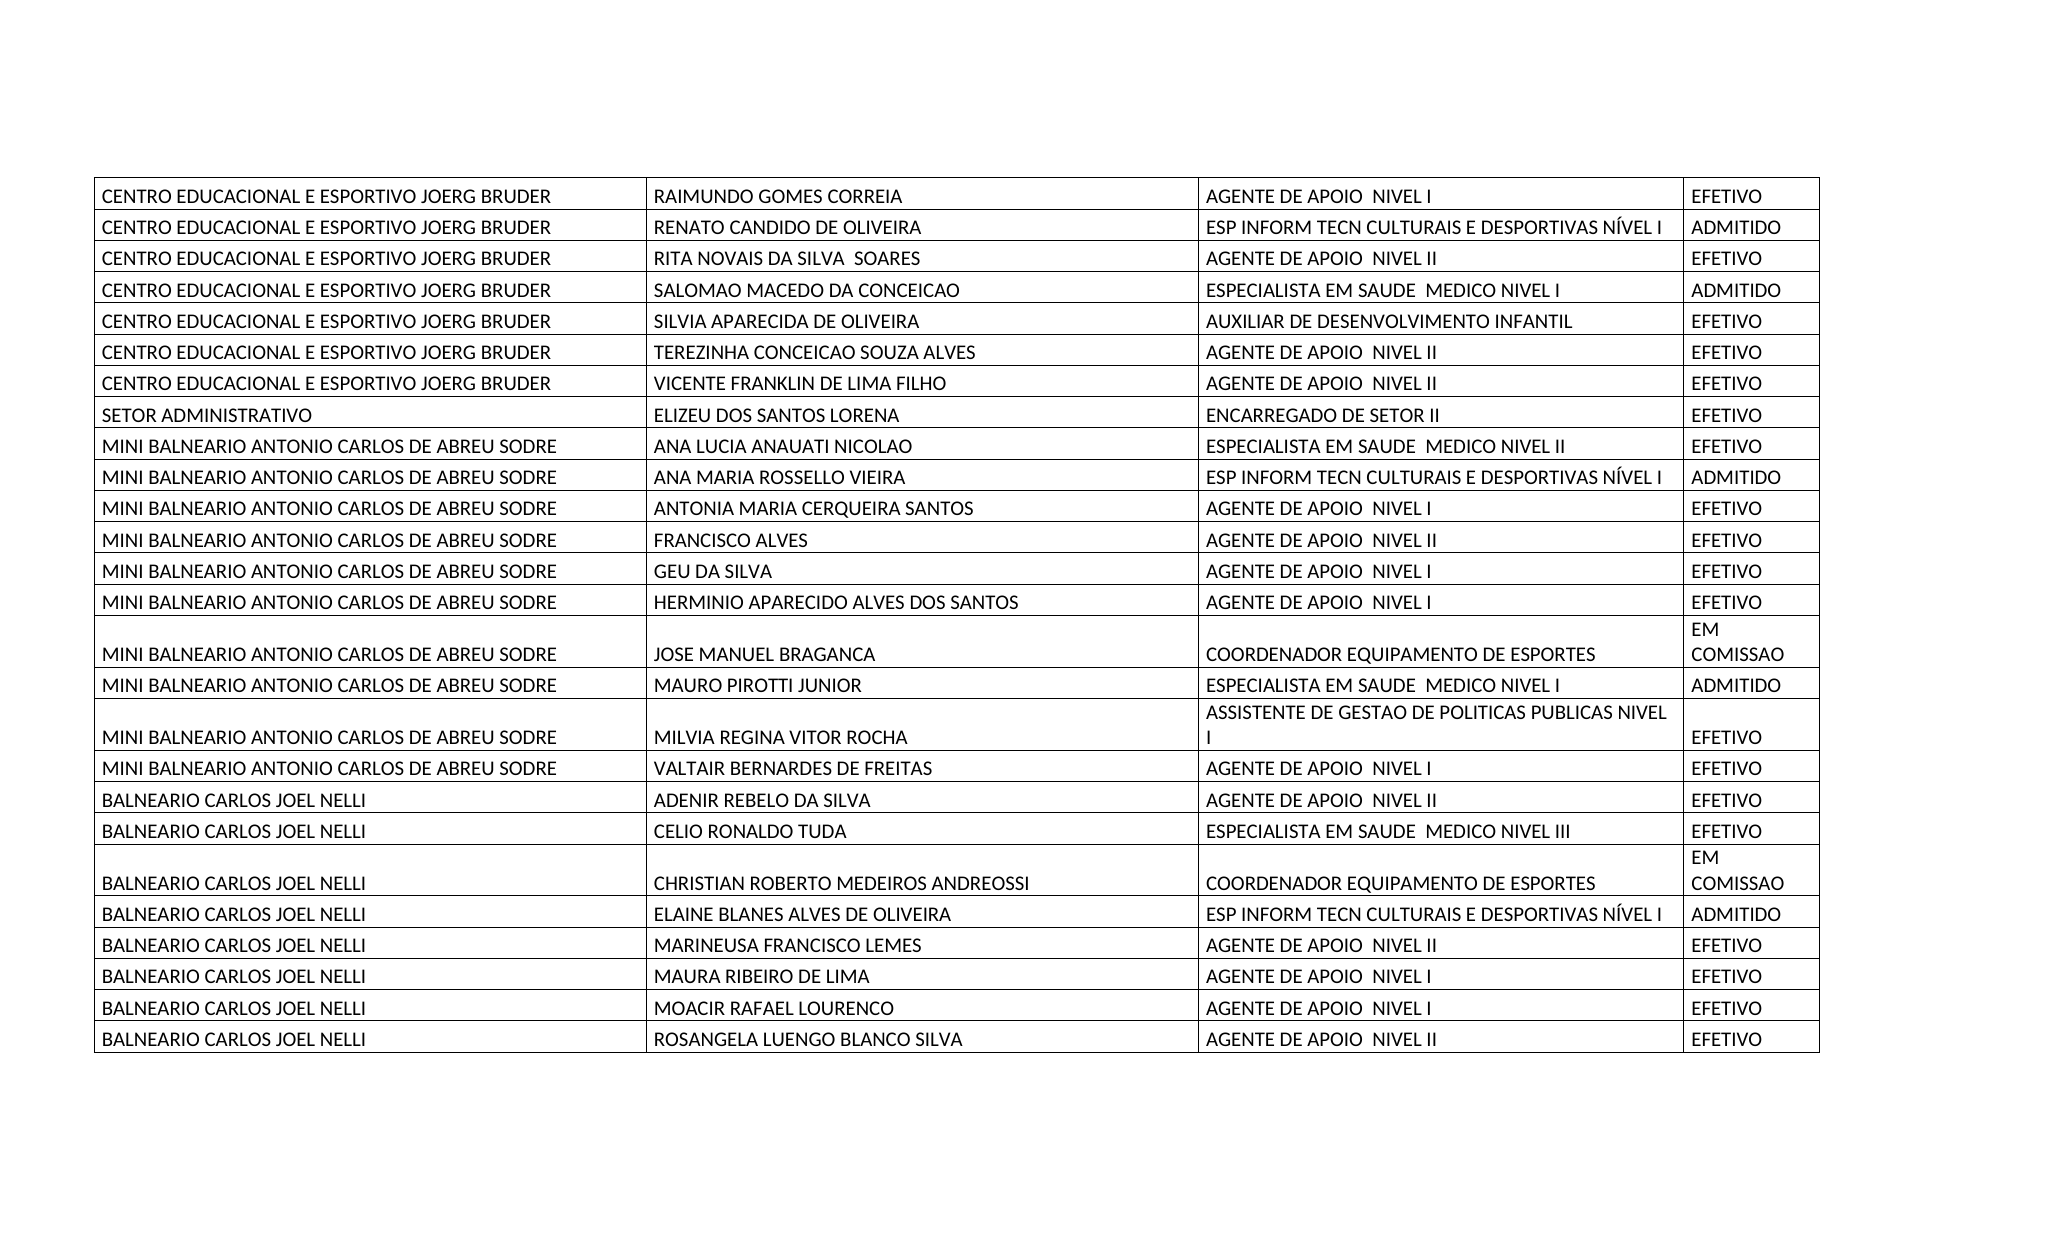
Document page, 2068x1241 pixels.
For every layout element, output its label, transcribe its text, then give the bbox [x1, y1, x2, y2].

table_cell EM COMISSAO [1684, 616, 1819, 667]
table_cell ADMITIDO [1684, 272, 1819, 302]
table_cell EFETIVO [1684, 428, 1819, 458]
table_cell CENTRO EDUCACIONAL E ESPORTIVO JOERG BRUDER [95, 210, 646, 240]
table_cell MINI BALNEARIO ANTONIO CARLOS DE ABREU SODRE [95, 522, 646, 552]
table_cell EFETIVO [1684, 585, 1819, 615]
table_cell EFETIVO [1684, 928, 1819, 958]
table_cell CENTRO EDUCACIONAL E ESPORTIVO JOERG BRUDER [95, 272, 646, 302]
table_cell EFETIVO [1684, 990, 1819, 1020]
table_cell ESPECIALISTA EM SAUDE MEDICO NIVEL I [1199, 272, 1683, 302]
table_cell RAIMUNDO GOMES CORREIA [647, 178, 1198, 208]
table_cell MAURA RIBEIRO DE LIMA [647, 959, 1198, 989]
table_cell BALNEARIO CARLOS JOEL NELLI [95, 928, 646, 958]
table_cell AGENTE DE APOIO NIVEL II [1199, 522, 1683, 552]
table_cell MOACIR RAFAEL LOURENCO [647, 990, 1198, 1020]
table_cell CENTRO EDUCACIONAL E ESPORTIVO JOERG BRUDER [95, 241, 646, 271]
table_cell EFETIVO [1684, 751, 1819, 781]
table_cell GEU DA SILVA [647, 553, 1198, 583]
table_cell EFETIVO [1684, 491, 1819, 521]
table_cell ASSISTENTE DE GESTAO DE POLITICAS PUBLICAS NIVEL I [1199, 699, 1683, 750]
table_cell MINI BALNEARIO ANTONIO CARLOS DE ABREU SODRE [95, 491, 646, 521]
table_cell AGENTE DE APOIO NIVEL I [1199, 553, 1683, 583]
table_cell ELAINE BLANES ALVES DE OLIVEIRA [647, 896, 1198, 927]
table_cell EFETIVO [1684, 1021, 1819, 1052]
table_cell EFETIVO [1684, 366, 1819, 396]
table_cell MINI BALNEARIO ANTONIO CARLOS DE ABREU SODRE [95, 668, 646, 698]
table_cell EFETIVO [1684, 303, 1819, 333]
table_cell JOSE MANUEL BRAGANCA [647, 616, 1198, 667]
table_cell AUXILIAR DE DESENVOLVIMENTO INFANTIL [1199, 303, 1683, 333]
table_cell ANA LUCIA ANAUATI NICOLAO [647, 428, 1198, 458]
table_cell AGENTE DE APOIO NIVEL II [1199, 335, 1683, 365]
table_cell AGENTE DE APOIO NIVEL I [1199, 585, 1683, 615]
table_cell ADMITIDO [1684, 210, 1819, 240]
table_cell ESPECIALISTA EM SAUDE MEDICO NIVEL II [1199, 428, 1683, 458]
table_cell FRANCISCO ALVES [647, 522, 1198, 552]
table_cell COORDENADOR EQUIPAMENTO DE ESPORTES [1199, 845, 1683, 895]
table_cell ADMITIDO [1684, 460, 1819, 490]
table_cell BALNEARIO CARLOS JOEL NELLI [95, 782, 646, 812]
table_cell CELIO RONALDO TUDA [647, 813, 1198, 843]
table_cell AGENTE DE APOIO NIVEL II [1199, 782, 1683, 812]
table_cell AGENTE DE APOIO NIVEL I [1199, 491, 1683, 521]
table_cell AGENTE DE APOIO NIVEL I [1199, 751, 1683, 781]
table_cell BALNEARIO CARLOS JOEL NELLI [95, 959, 646, 989]
table_cell MINI BALNEARIO ANTONIO CARLOS DE ABREU SODRE [95, 553, 646, 583]
table_cell MARINEUSA FRANCISCO LEMES [647, 928, 1198, 958]
table_cell AGENTE DE APOIO NIVEL II [1199, 366, 1683, 396]
table_cell BALNEARIO CARLOS JOEL NELLI [95, 1021, 646, 1052]
table_cell BALNEARIO CARLOS JOEL NELLI [95, 990, 646, 1020]
table_cell ESP INFORM TECN CULTURAIS E DESPORTIVAS NÍVEL I [1199, 210, 1683, 240]
table_cell RENATO CANDIDO DE OLIVEIRA [647, 210, 1198, 240]
table_cell BALNEARIO CARLOS JOEL NELLI [95, 813, 646, 843]
table_cell ENCARREGADO DE SETOR II [1199, 397, 1683, 427]
table_cell HERMINIO APARECIDO ALVES DOS SANTOS [647, 585, 1198, 615]
table_cell EFETIVO [1684, 959, 1819, 989]
table_cell SALOMAO MACEDO DA CONCEICAO [647, 272, 1198, 302]
table_cell TEREZINHA CONCEICAO SOUZA ALVES [647, 335, 1198, 365]
table_cell AGENTE DE APOIO NIVEL I [1199, 959, 1683, 989]
table_cell ROSANGELA LUENGO BLANCO SILVA [647, 1021, 1198, 1052]
table_cell MAURO PIROTTI JUNIOR [647, 668, 1198, 698]
table_cell SETOR ADMINISTRATIVO [95, 397, 646, 427]
table_cell ADENIR REBELO DA SILVA [647, 782, 1198, 812]
table_cell ESPECIALISTA EM SAUDE MEDICO NIVEL III [1199, 813, 1683, 843]
table_cell CENTRO EDUCACIONAL E ESPORTIVO JOERG BRUDER [95, 303, 646, 333]
table_cell BALNEARIO CARLOS JOEL NELLI [95, 845, 646, 895]
table_cell BALNEARIO CARLOS JOEL NELLI [95, 896, 646, 927]
table_cell ANA MARIA ROSSELLO VIEIRA [647, 460, 1198, 490]
table_cell ADMITIDO [1684, 896, 1819, 927]
table_cell AGENTE DE APOIO NIVEL I [1199, 990, 1683, 1020]
table_cell CENTRO EDUCACIONAL E ESPORTIVO JOERG BRUDER [95, 335, 646, 365]
table_cell EFETIVO [1684, 397, 1819, 427]
table_cell MINI BALNEARIO ANTONIO CARLOS DE ABREU SODRE [95, 616, 646, 667]
table_cell CENTRO EDUCACIONAL E ESPORTIVO JOERG BRUDER [95, 178, 646, 208]
table_cell CHRISTIAN ROBERTO MEDEIROS ANDREOSSI [647, 845, 1198, 895]
table_cell MILVIA REGINA VITOR ROCHA [647, 699, 1198, 750]
table_cell MINI BALNEARIO ANTONIO CARLOS DE ABREU SODRE [95, 751, 646, 781]
table_cell EFETIVO [1684, 335, 1819, 365]
table_cell EFETIVO [1684, 178, 1819, 208]
table_cell EFETIVO [1684, 699, 1819, 750]
table_cell EFETIVO [1684, 522, 1819, 552]
table_cell ESP INFORM TECN CULTURAIS E DESPORTIVAS NÍVEL I [1199, 896, 1683, 927]
table_cell CENTRO EDUCACIONAL E ESPORTIVO JOERG BRUDER [95, 366, 646, 396]
table_cell EFETIVO [1684, 553, 1819, 583]
table_cell EFETIVO [1684, 782, 1819, 812]
table_cell AGENTE DE APOIO NIVEL I [1199, 178, 1683, 208]
table_cell SILVIA APARECIDA DE OLIVEIRA [647, 303, 1198, 333]
table_cell ESP INFORM TECN CULTURAIS E DESPORTIVAS NÍVEL I [1199, 460, 1683, 490]
table_cell COORDENADOR EQUIPAMENTO DE ESPORTES [1199, 616, 1683, 667]
table_cell AGENTE DE APOIO NIVEL II [1199, 1021, 1683, 1052]
table_cell RITA NOVAIS DA SILVA SOARES [647, 241, 1198, 271]
table_cell ESPECIALISTA EM SAUDE MEDICO NIVEL I [1199, 668, 1683, 698]
table_cell MINI BALNEARIO ANTONIO CARLOS DE ABREU SODRE [95, 460, 646, 490]
table_cell EFETIVO [1684, 241, 1819, 271]
table_cell VICENTE FRANKLIN DE LIMA FILHO [647, 366, 1198, 396]
table_cell EFETIVO [1684, 813, 1819, 843]
table_cell MINI BALNEARIO ANTONIO CARLOS DE ABREU SODRE [95, 428, 646, 458]
table_cell MINI BALNEARIO ANTONIO CARLOS DE ABREU SODRE [95, 699, 646, 750]
table_cell VALTAIR BERNARDES DE FREITAS [647, 751, 1198, 781]
table_cell ANTONIA MARIA CERQUEIRA SANTOS [647, 491, 1198, 521]
table_cell AGENTE DE APOIO NIVEL II [1199, 241, 1683, 271]
table_cell AGENTE DE APOIO NIVEL II [1199, 928, 1683, 958]
table_cell MINI BALNEARIO ANTONIO CARLOS DE ABREU SODRE [95, 585, 646, 615]
table_cell ELIZEU DOS SANTOS LORENA [647, 397, 1198, 427]
table_cell EM COMISSAO [1684, 845, 1819, 895]
table_cell ADMITIDO [1684, 668, 1819, 698]
